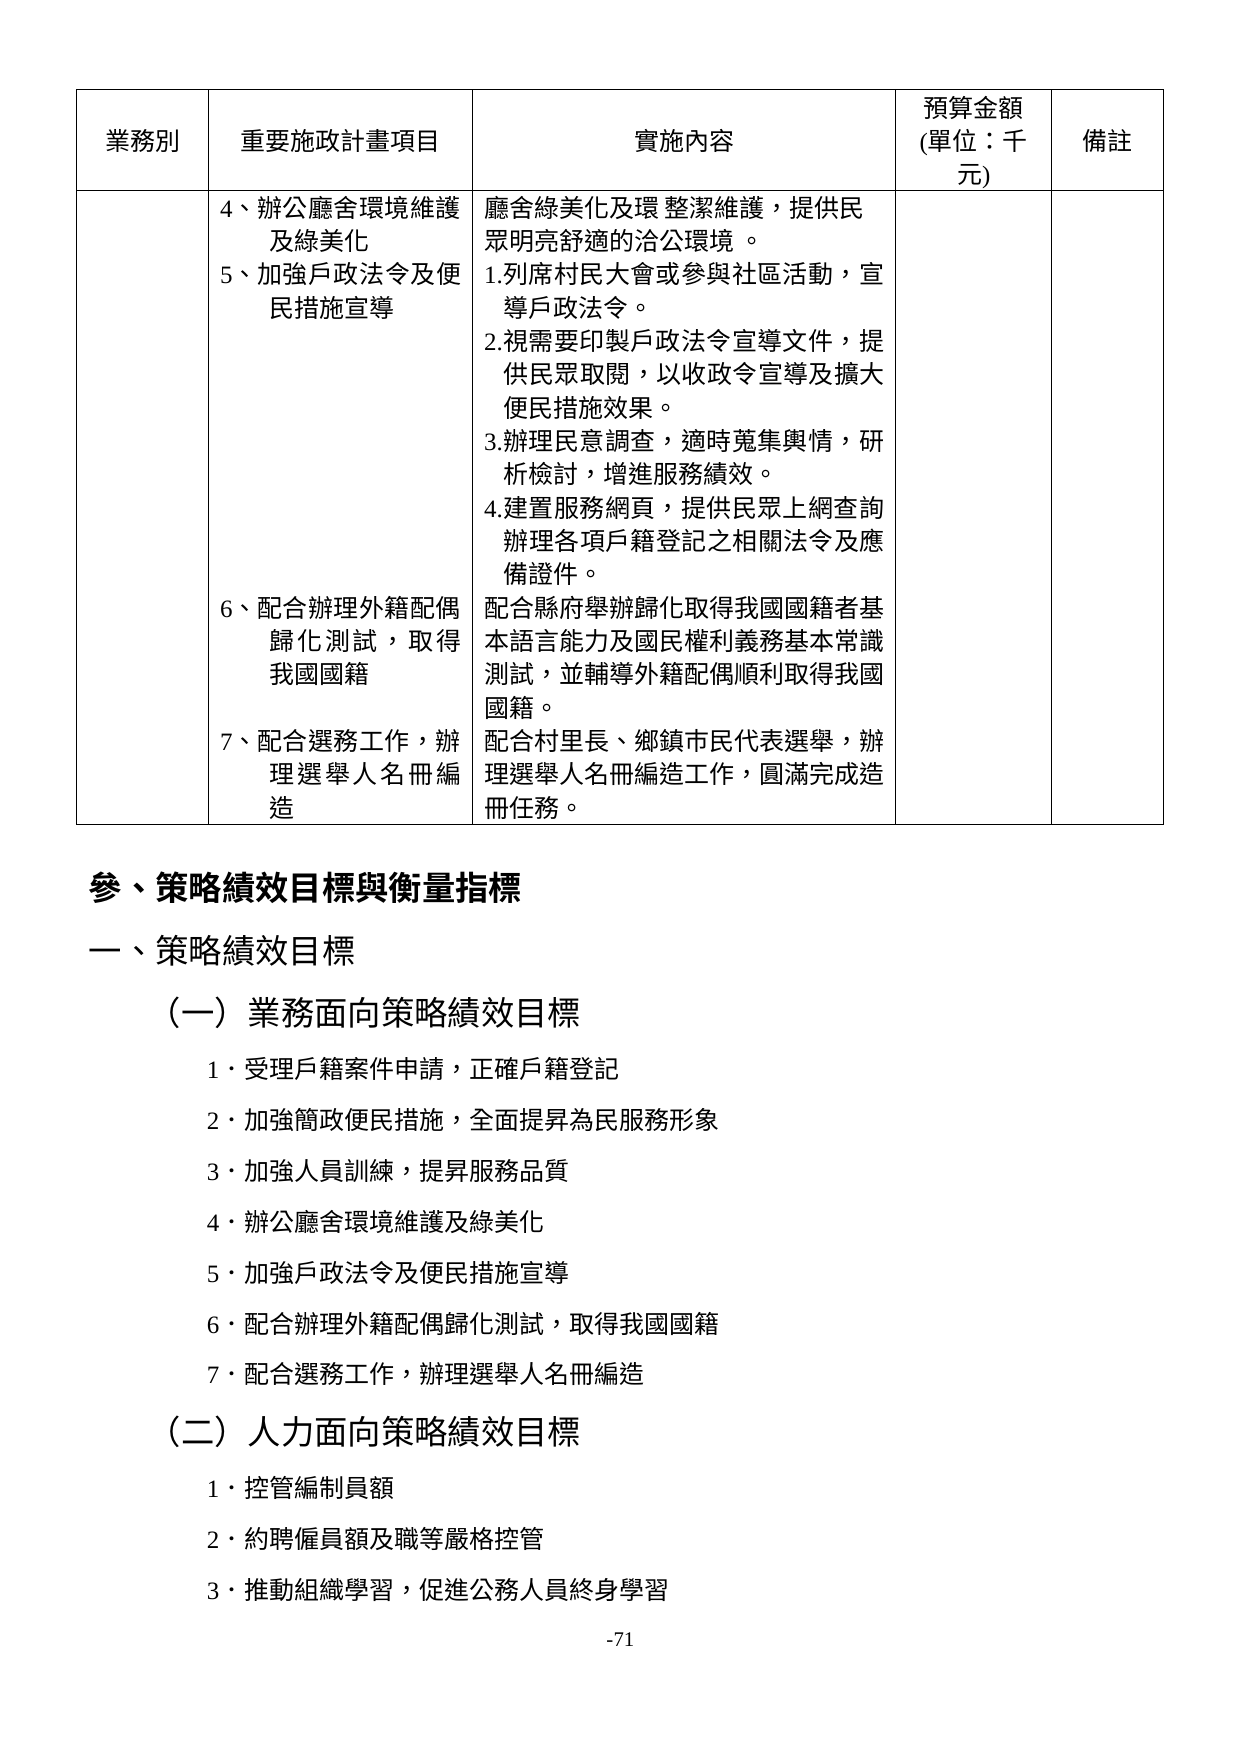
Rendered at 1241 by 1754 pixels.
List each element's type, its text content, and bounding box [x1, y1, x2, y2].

list 推動組織學習，促進公務人員終身學習 [207, 1570, 1152, 1607]
table_cell 廳舍綠美化及環 整潔維護，提供民眾明亮舒適的洽公環境 。 [473, 191, 895, 257]
text 參、策略績效目標與衡量指標 [88, 862, 1152, 910]
table_cell [77, 590, 208, 724]
table_cell 配合選務工作，辦理選舉人名冊編造 [209, 724, 472, 824]
table_cell [896, 191, 1051, 257]
table_cell [896, 590, 1051, 724]
list 辦公廳舍環境維護及綠美化 [207, 1202, 1152, 1239]
table_cell [77, 257, 208, 590]
table_cell 配合村里長、鄉鎮巿民代表選舉，辦理選舉人名冊編造工作，圓滿完成造冊任務。 [473, 724, 895, 824]
list 約聘僱員額及職等嚴格控管 [207, 1519, 1152, 1556]
table_cell [896, 257, 1051, 590]
list 配合辦理外籍配偶歸化測試，取得我國國籍 [207, 1304, 1152, 1340]
table_cell [1052, 257, 1163, 590]
list 加強戶政法令及便民措施宣導 [207, 1253, 1152, 1289]
list 受理戶籍案件申請，正確戶籍登記 [207, 1050, 1152, 1086]
text 一、策略績效目標 [88, 924, 1152, 973]
table_cell [1052, 590, 1163, 724]
table_cell [77, 724, 208, 824]
table_cell [1052, 724, 1163, 824]
table_header 實施內容 [473, 90, 895, 190]
table_cell [896, 724, 1051, 824]
text （一）業務面向策略績效目標 [148, 987, 1152, 1035]
table_header 業務別 [77, 90, 208, 190]
list 加強簡政便民措施，全面提昇為民服務形象 [207, 1101, 1152, 1137]
table_header 備註 [1052, 90, 1163, 190]
list 加強人員訓練，提昇服務品質 [207, 1152, 1152, 1188]
list 控管編制員額 [207, 1469, 1152, 1505]
table_cell 加強戶政法令及便民措施宣導 [209, 257, 472, 590]
table_cell [1052, 191, 1163, 257]
list 配合選務工作，辦理選舉人名冊編造 [207, 1355, 1152, 1391]
table_header 重要施政計畫項目 [209, 90, 472, 190]
table_cell 1.列席村民大會或參與社區活動，宣導戶政法令。 2.視需要印製戶政法令宣導文件，提供民眾取閱，以收政令宣導及擴大便民措施效果。 3.辦理民意調查，適時蒐集輿情，研析檢討，增進服務績效。 4.建置服務網頁，提供民眾上網查詢辦理各項戶籍登記之相關法令及應備證件。 [473, 257, 895, 590]
text （二）人力面向策略績效目標 [148, 1406, 1152, 1454]
table_cell 配合辦理外籍配偶歸化測試，取得我國國籍 [209, 590, 472, 724]
table_cell [77, 191, 208, 257]
table_cell 配合縣府舉辦歸化取得我國國籍者基本語言能力及國民權利義務基本常識測試，並輔導外籍配偶順利取得我國國籍。 [473, 590, 895, 724]
table_header 預算金額 (單位：千元) [896, 90, 1051, 190]
table_cell 辦公廳舍環境維護及綠美化 [209, 191, 472, 257]
